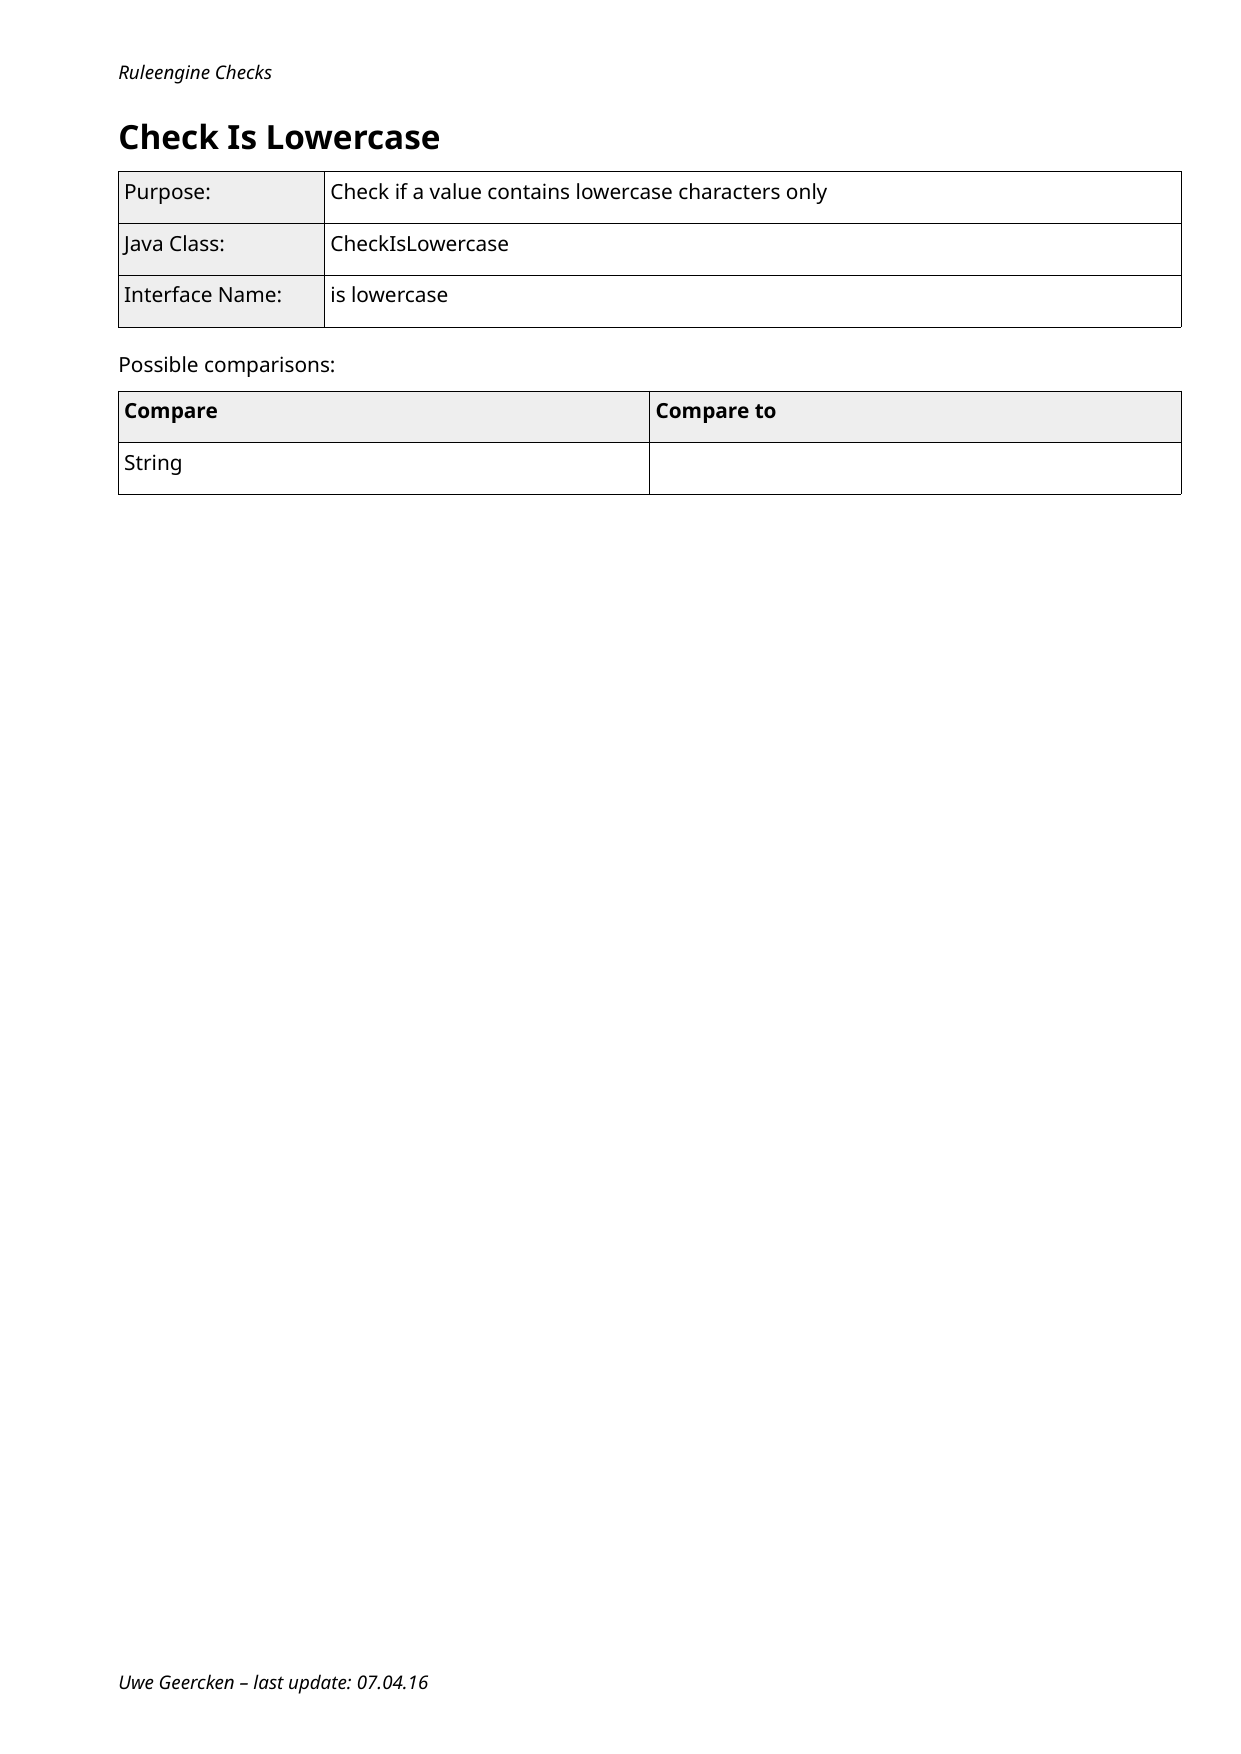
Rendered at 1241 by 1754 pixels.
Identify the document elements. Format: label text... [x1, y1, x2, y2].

table_cell [650, 443, 1181, 494]
table_header Check if a value contains lowercase characters only [325, 172, 1181, 223]
table_cell is lowercase [325, 276, 1181, 327]
table_header Purpose: [119, 172, 324, 223]
table_header Compare to [650, 392, 1181, 442]
text Check Is Lowercase [118, 114, 1181, 159]
table_header Compare [119, 392, 649, 442]
text Possible comparisons: [118, 350, 1181, 379]
table_cell String [119, 443, 649, 494]
table_cell CheckIsLowercase [325, 224, 1181, 275]
table_cell Interface Name: [119, 276, 324, 327]
table_cell Java Class: [119, 224, 324, 275]
